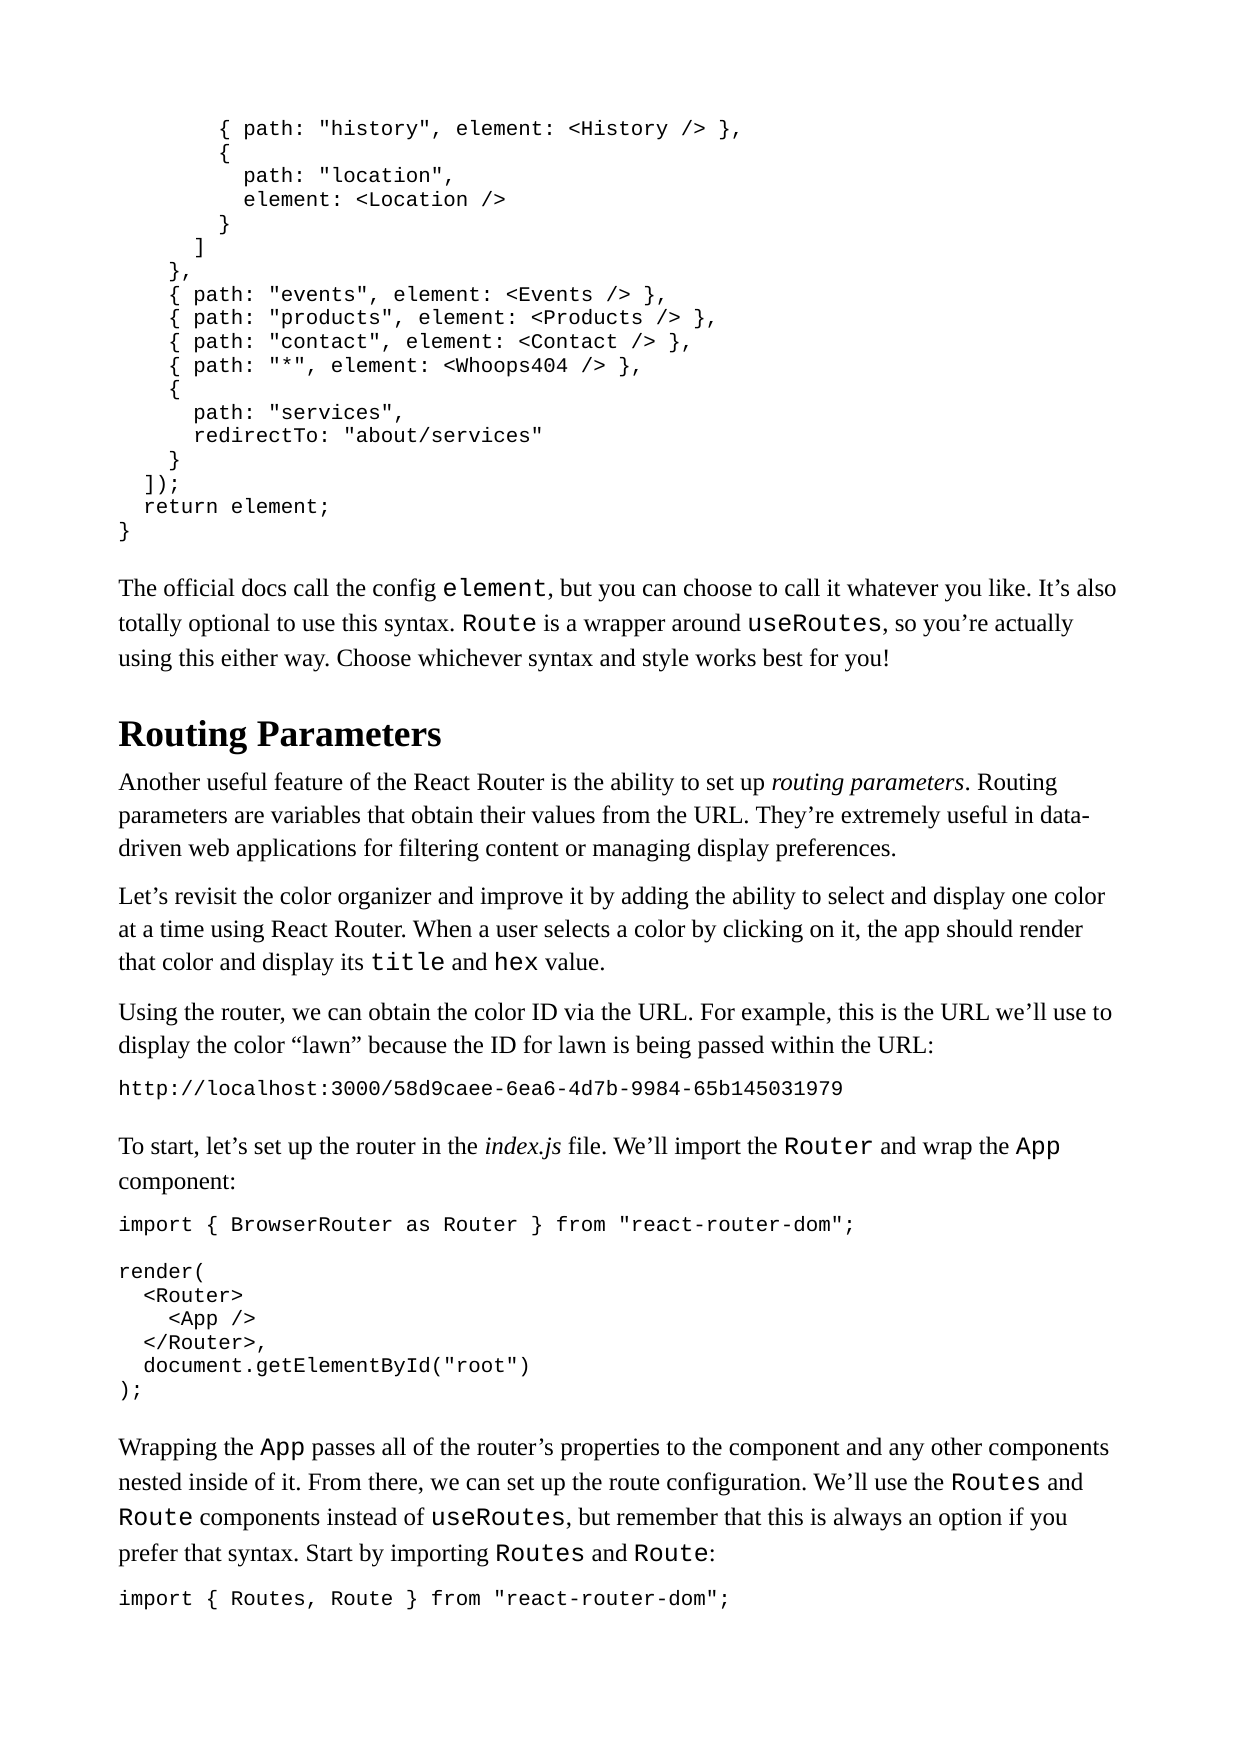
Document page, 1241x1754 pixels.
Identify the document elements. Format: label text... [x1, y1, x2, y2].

text ] [118, 236, 1122, 260]
text Wrapping the App passes all of the router’s properties to the component and any other components nested inside of it. From there, we can set up the route configuration. We’ll use the Routes and Route components instead of useRoutes, but remember that this is always an option if you prefer that syntax. Start by importing Routes and Route: [118, 1432, 1122, 1568]
text <Router> [118, 1284, 1122, 1308]
text path: "services", [118, 402, 1122, 426]
text return element; [118, 496, 1122, 520]
text element: <Location /> [118, 189, 1122, 213]
text <App /> [118, 1308, 1122, 1332]
text { path: "history", element: <History /> }, [118, 118, 1122, 142]
text { [118, 378, 1122, 402]
text http://localhost:3000/58d9caee-6ea6-4d7b-9984-65b145031979 [118, 1078, 1122, 1101]
text document.getElementById("root") [118, 1356, 1122, 1379]
text }, [118, 260, 1122, 284]
text </Router>, [118, 1332, 1122, 1356]
text The official docs call the config element, but you can choose to call it whatever you like. It’s also totally optional to use this syntax. Route is a wrapper around useRoutes, so you’re actually using this either way. Choose whichever syntax and style works best for you! [118, 573, 1122, 672]
text { path: "products", element: <Products /> }, [118, 307, 1122, 331]
text path: "location", [118, 165, 1122, 189]
text To start, let’s set up the router in the index.js file. We’ll import the Router and wrap the App component: [118, 1131, 1122, 1195]
text import { BrowserRouter as Router } from "react-router-dom"; [118, 1214, 1122, 1237]
text } [118, 520, 1122, 544]
text Another useful feature of the React Router is the ability to set up routing parameters. Routing parameters are variables that obtain their values from the URL. They’re extremely useful in data-driven web applications for filtering content or managing display preferences. [118, 767, 1122, 862]
text { path: "*", element: <Whoops404 /> }, [118, 354, 1122, 378]
text } [118, 449, 1122, 473]
text import { Routes, Route } from "react-router-dom"; [118, 1588, 1122, 1611]
text ); [118, 1379, 1122, 1403]
text { path: "contact", element: <Contact /> }, [118, 331, 1122, 354]
text Using the router, we can obtain the color ID via the URL. For example, this is the URL we’ll use to display the color “lawn” because the ID for lawn is being passed within the URL: [118, 997, 1122, 1059]
text ]); [118, 473, 1122, 496]
text redirectTo: "about/services" [118, 426, 1122, 449]
text { path: "events", element: <Events /> }, [118, 284, 1122, 307]
text render( [118, 1261, 1122, 1284]
subtitle Routing Parameters [118, 712, 1122, 755]
text } [118, 213, 1122, 236]
text { [118, 142, 1122, 165]
text Let’s revisit the color organizer and improve it by adding the ability to select and display one color at a time using React Router. When a user selects a color by clicking on it, the app should render that color and display its title and hex value. [118, 881, 1122, 978]
